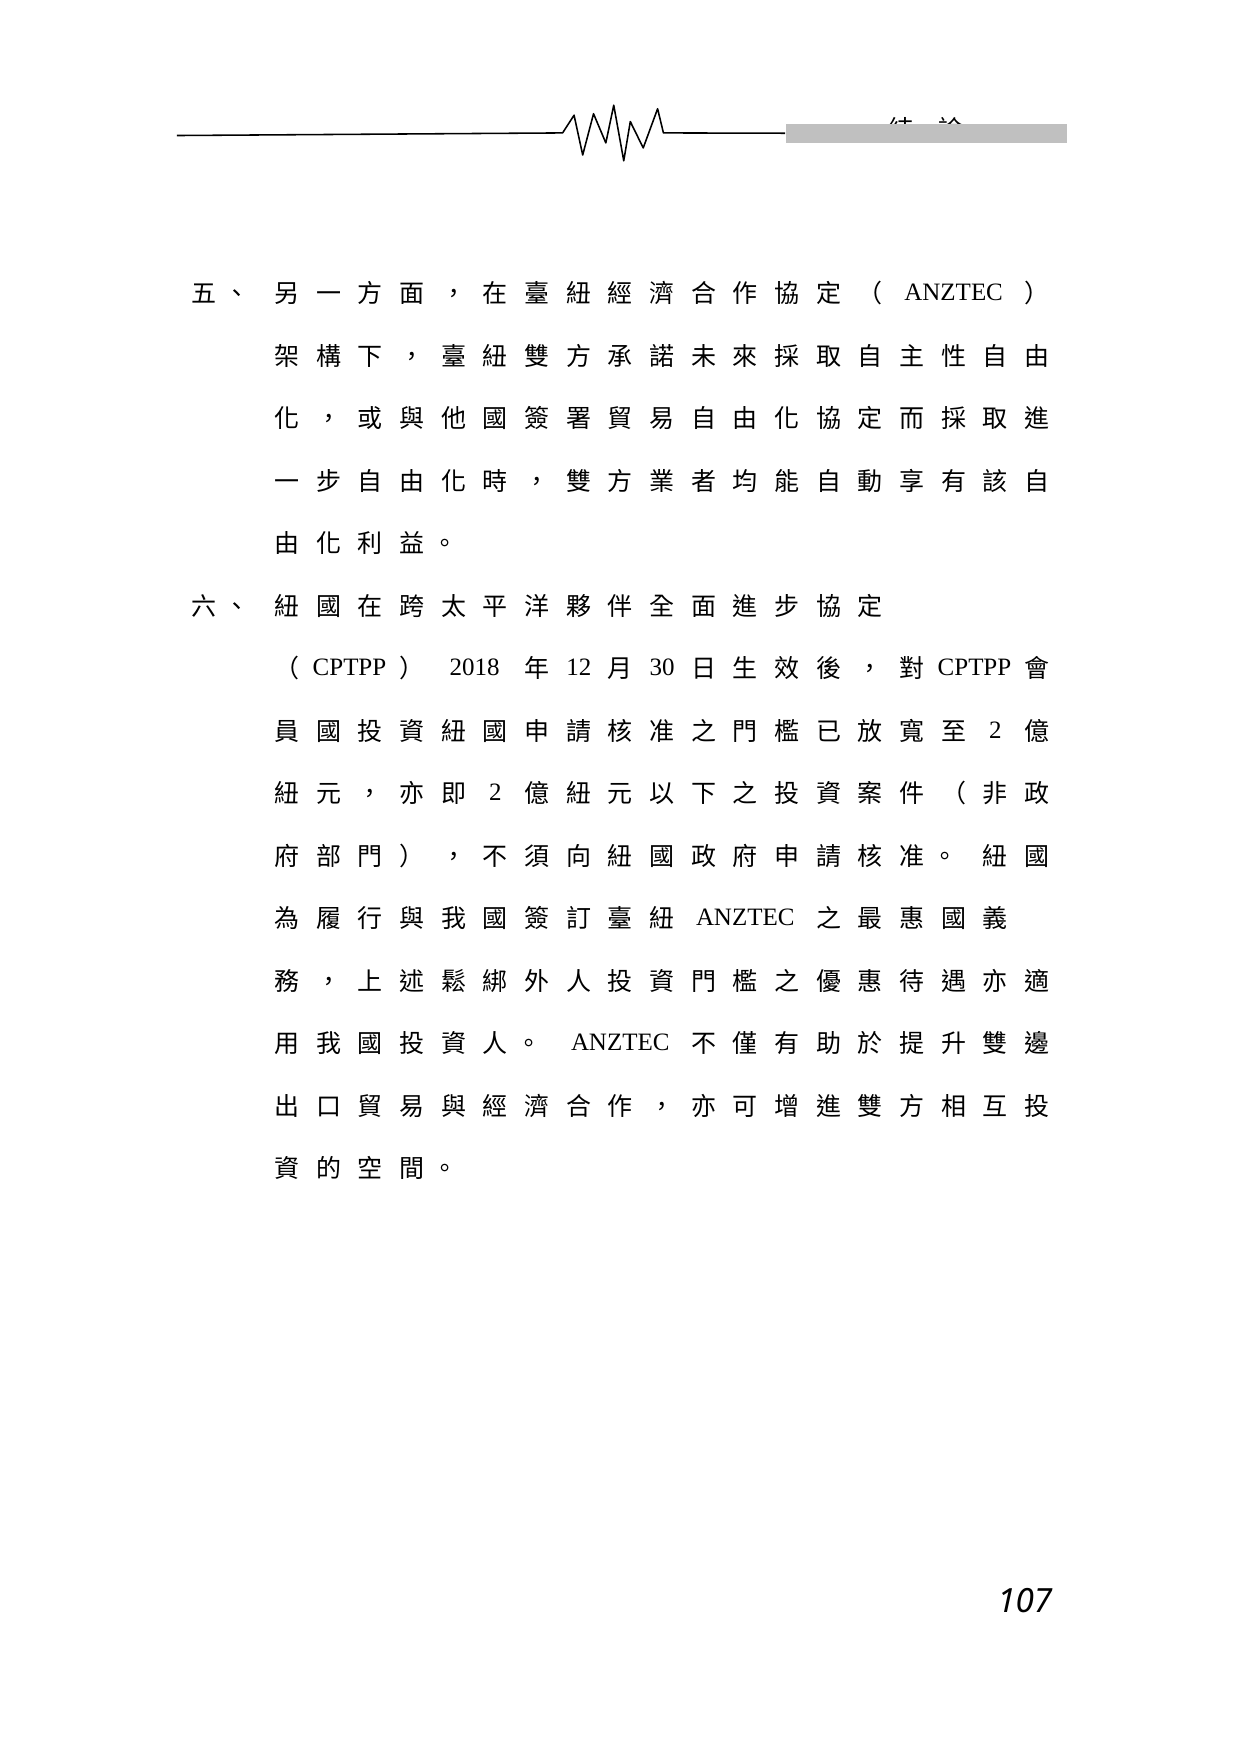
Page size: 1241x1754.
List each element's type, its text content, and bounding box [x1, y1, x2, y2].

text 六、紐國在跨太平洋夥伴全面進步協定（CPTPP）2018年12月30日生效後，對CPTPP會員國投資紐國申請核准之門檻已放寬至2億紐元，亦即2億紐元以下之投資案件（非政府部門），不須向紐國政府申請核准。紐國為履行與我國簽訂臺紐ANZTEC之最惠國義務，上述鬆綁外人投資門檻之優惠待遇亦適用我國投資人。ANZTEC不僅有助於提升雙邊出口貿易與經濟合作，亦可增進雙方相互投資的空間。 [183, 563, 1058, 1188]
text 五、另一方面，在臺紐經濟合作協定（ANZTEC）架構下，臺紐雙方承諾未來採取自主性自由化，或與他國簽署貿易自由化協定而採取進一步自由化時，雙方業者均能自動享有該自由化利益。 [183, 250, 1058, 563]
